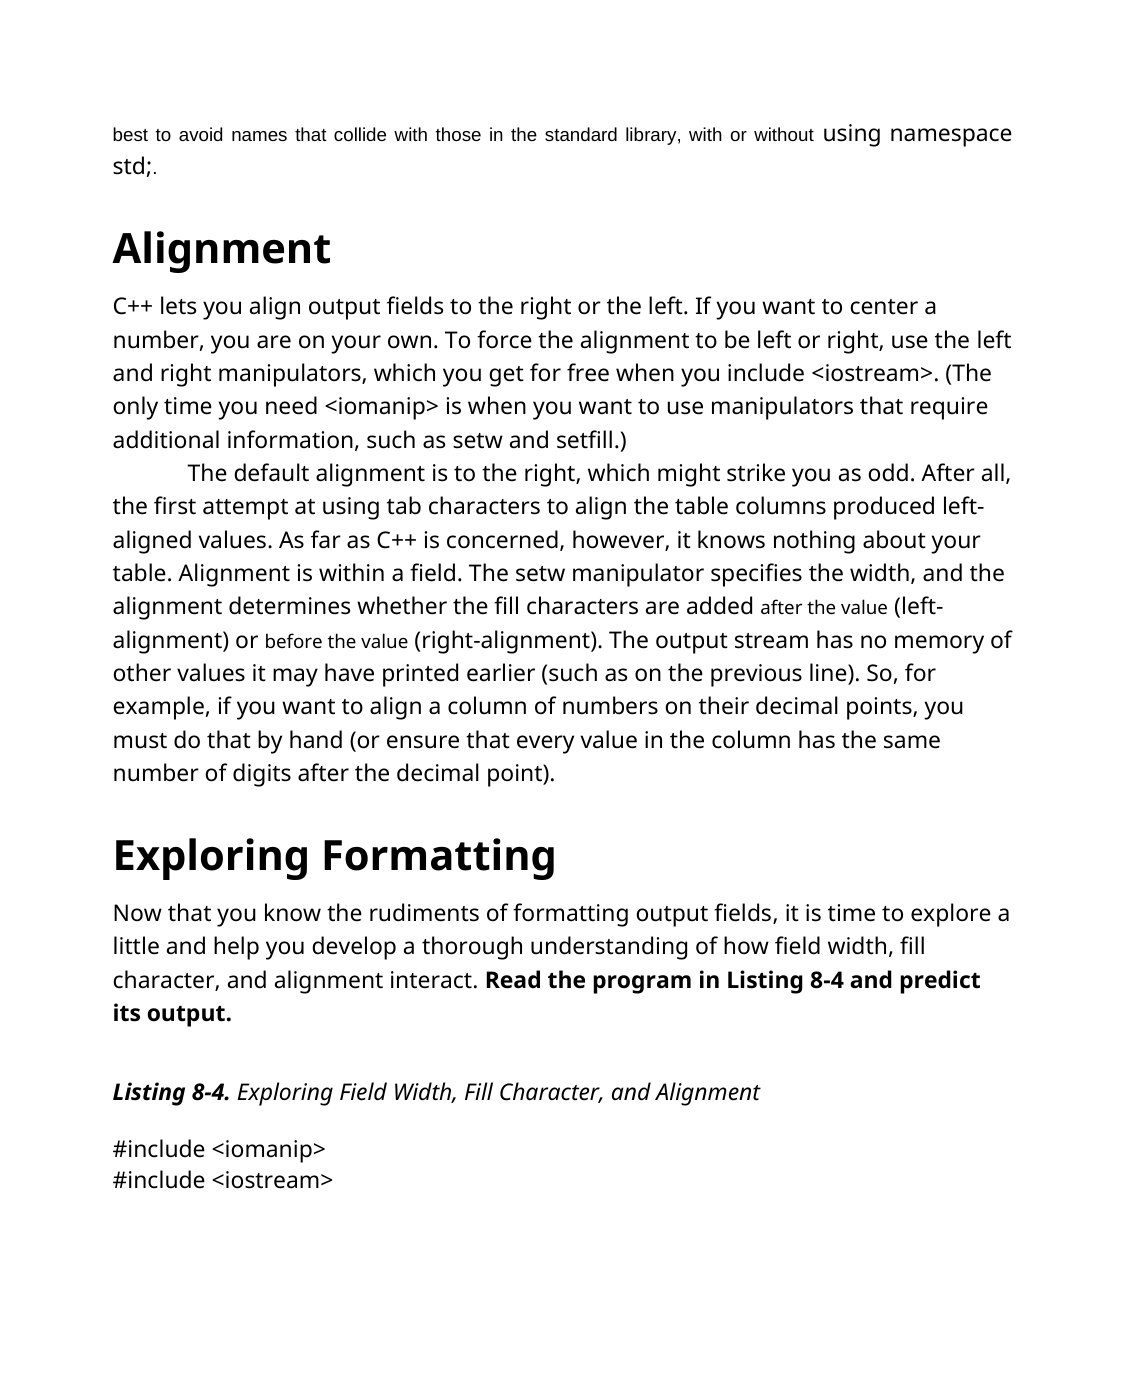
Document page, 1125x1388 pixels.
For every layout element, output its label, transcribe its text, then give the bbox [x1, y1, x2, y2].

text The default alignment is to the right, which might strike you as odd. After all, the first attempt at using tab characters to align the table columns produced left-aligned values. As far as C++ is concerned, however, it knows nothing about your table. Alignment is within a field. The setw manipulator specifies the width, and the alignment determines whether the fill characters are added after the value (left-alignment) or before the value (right-alignment). The output stream has no memory of other values it may have printed earlier (such as on the previous line). So, for example, if you want to align a column of numbers on their decimal points, you must do that by hand (or ensure that every value in the column has the same number of digits after the decimal point). [112, 455, 1012, 788]
subtitle Alignment [112, 219, 1012, 276]
text Listing 8-4. Exploring Field Width, Fill Character, and Alignment [112, 1076, 1012, 1107]
text #include <iomanip> [112, 1133, 1012, 1164]
text Now that you know the rudiments of formatting output fields, it is time to explore a little and help you develop a thorough understanding of how field width, fill character, and alignment interact. Read the program in Listing 8-4 and predict its output. [112, 895, 1012, 1028]
subtitle Exploring Formatting [112, 826, 1012, 882]
text best to avoid names that collide with those in the standard library, with or without using namespace std;. [112, 115, 1012, 181]
text C++ lets you align output fields to the right or the left. If you want to center a number, you are on your own. To force the alignment to be left or right, use the left and right manipulators, which you get for free when you include <iostream>. (The only time you need <iomanip> is when you want to use manipulators that require additional information, such as setw and setfill.) [112, 288, 1012, 455]
text #include <iostream> [112, 1164, 1012, 1195]
